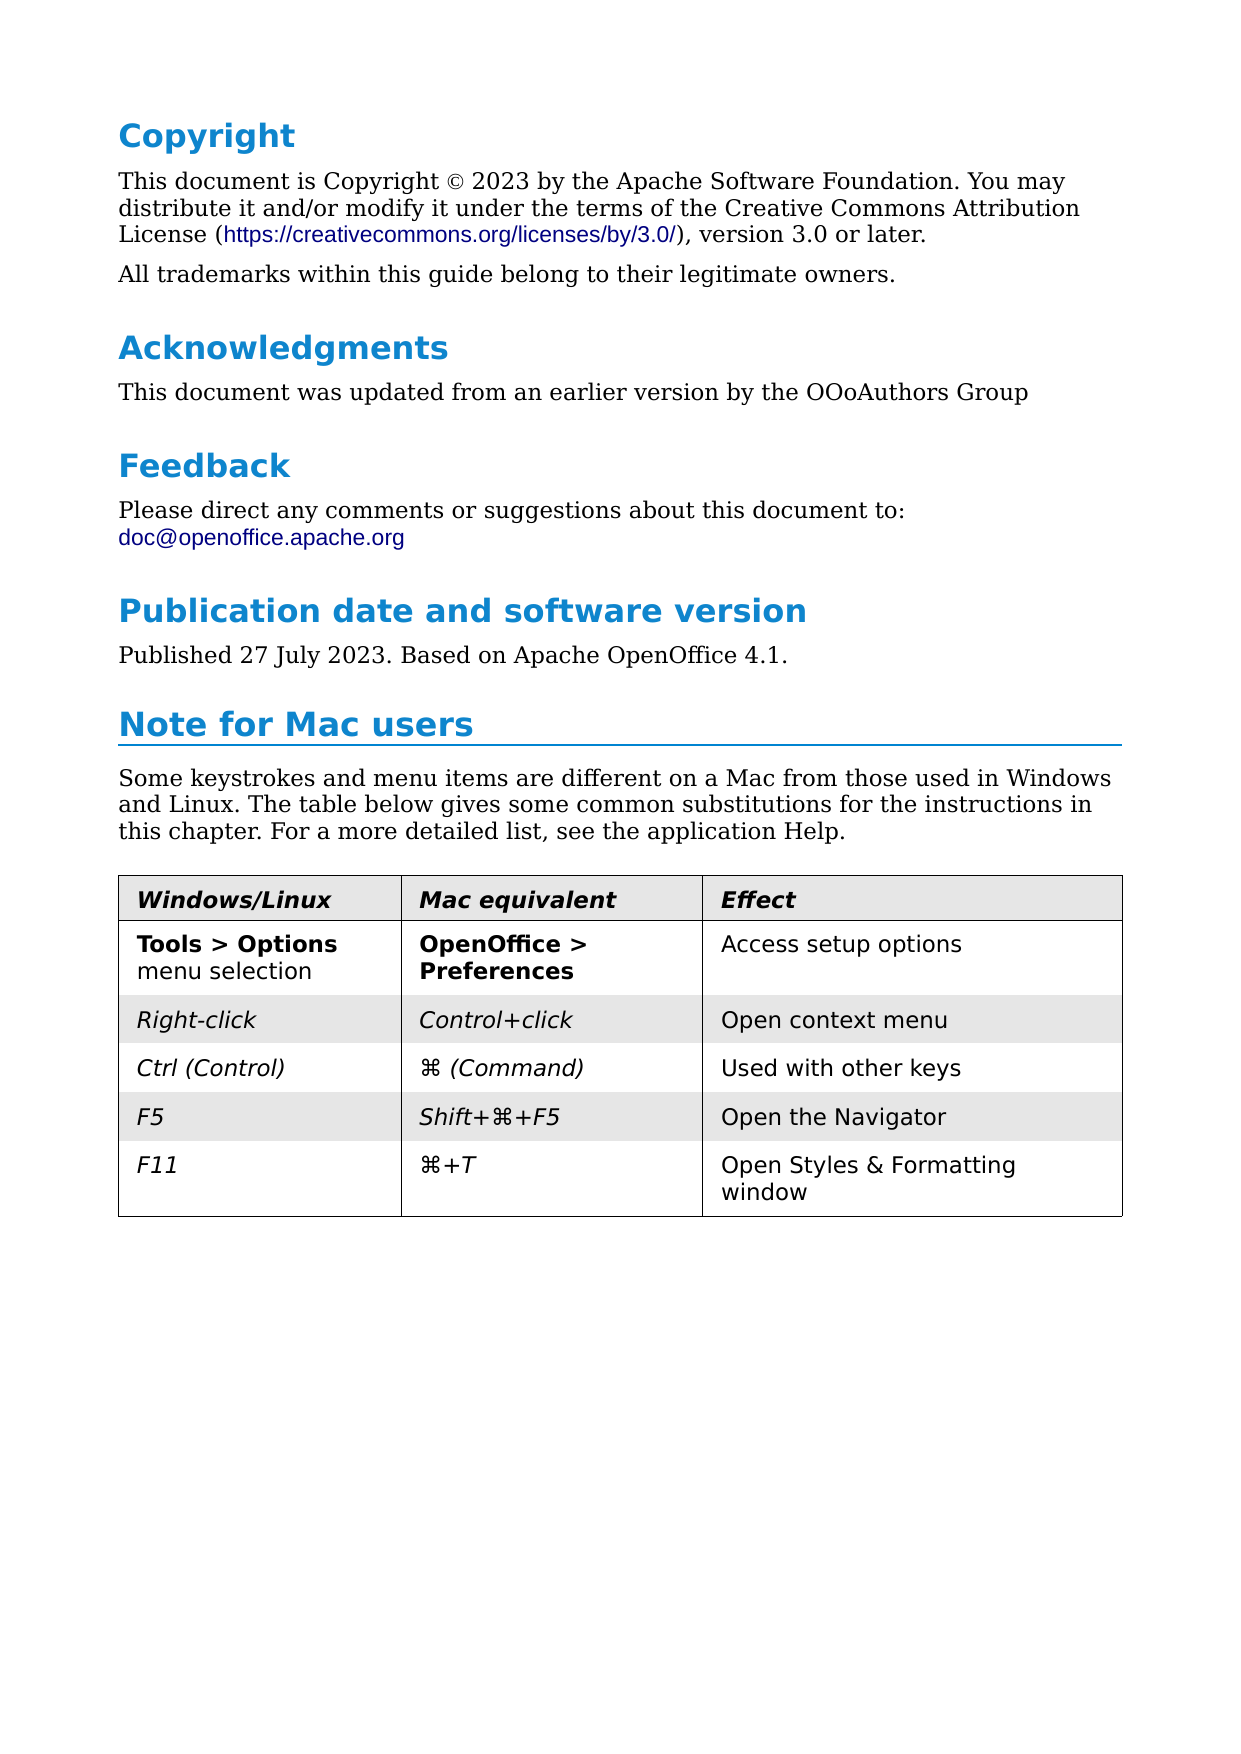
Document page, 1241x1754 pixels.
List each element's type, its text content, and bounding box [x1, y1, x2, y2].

subtitle Note for Mac users [118, 705, 1122, 744]
table_header Mac equivalent [402, 876, 702, 920]
table_header Effect [703, 876, 1122, 920]
table_cell Open the Navigator [703, 1092, 1122, 1141]
table_cell Access setup options [703, 921, 1122, 995]
table_header Windows/Linux [119, 876, 401, 920]
table_cell Control+click [402, 995, 702, 1043]
text This document is Copyright © 2023 by the Apache Software Foundation. You may distribute it and/or modify it under the terms of the Creative Commons Attribution License (https://creativecommons.org/licenses/by/3.0/), version 3.0 or later. [118, 168, 1122, 248]
text Publication date and software version [118, 593, 1122, 630]
table_cell z (Command) [402, 1044, 702, 1092]
table_cell F5 [119, 1092, 401, 1141]
text Copyright [118, 118, 1122, 156]
table_cell Open context menu [703, 995, 1122, 1043]
table_cell Open Styles & Formatting window [703, 1141, 1122, 1216]
text Feedback [118, 448, 1122, 485]
text Some keystrokes and menu items are different on a Mac from those used in Windows and Linux. The table below gives some common substitutions for the instructions in this chapter. For a more detailed list, see the application Help. [118, 765, 1122, 845]
table_cell Ctrl (Control) [119, 1044, 401, 1092]
table_cell Tools > Options menu selection [119, 921, 401, 995]
table_cell z+T [402, 1141, 702, 1216]
text All trademarks within this guide belong to their legitimate owners. [118, 261, 1122, 287]
table_cell Right-click [119, 995, 401, 1043]
table_cell OpenOffice > Preferences [402, 921, 702, 995]
text Acknowledgments [118, 329, 1122, 367]
text This document was updated from an earlier version by the OOoAuthors Group [118, 379, 1122, 406]
text Please direct any comments or suggestions about this document to: doc@openoffice.apache.org [118, 498, 1122, 551]
table_cell F11 [119, 1141, 401, 1216]
table_cell Used with other keys [703, 1044, 1122, 1092]
table_cell Shift+z+F5 [402, 1092, 702, 1141]
text Published 27 July 2023. Based on Apache OpenOffice 4.1. [118, 642, 1122, 669]
